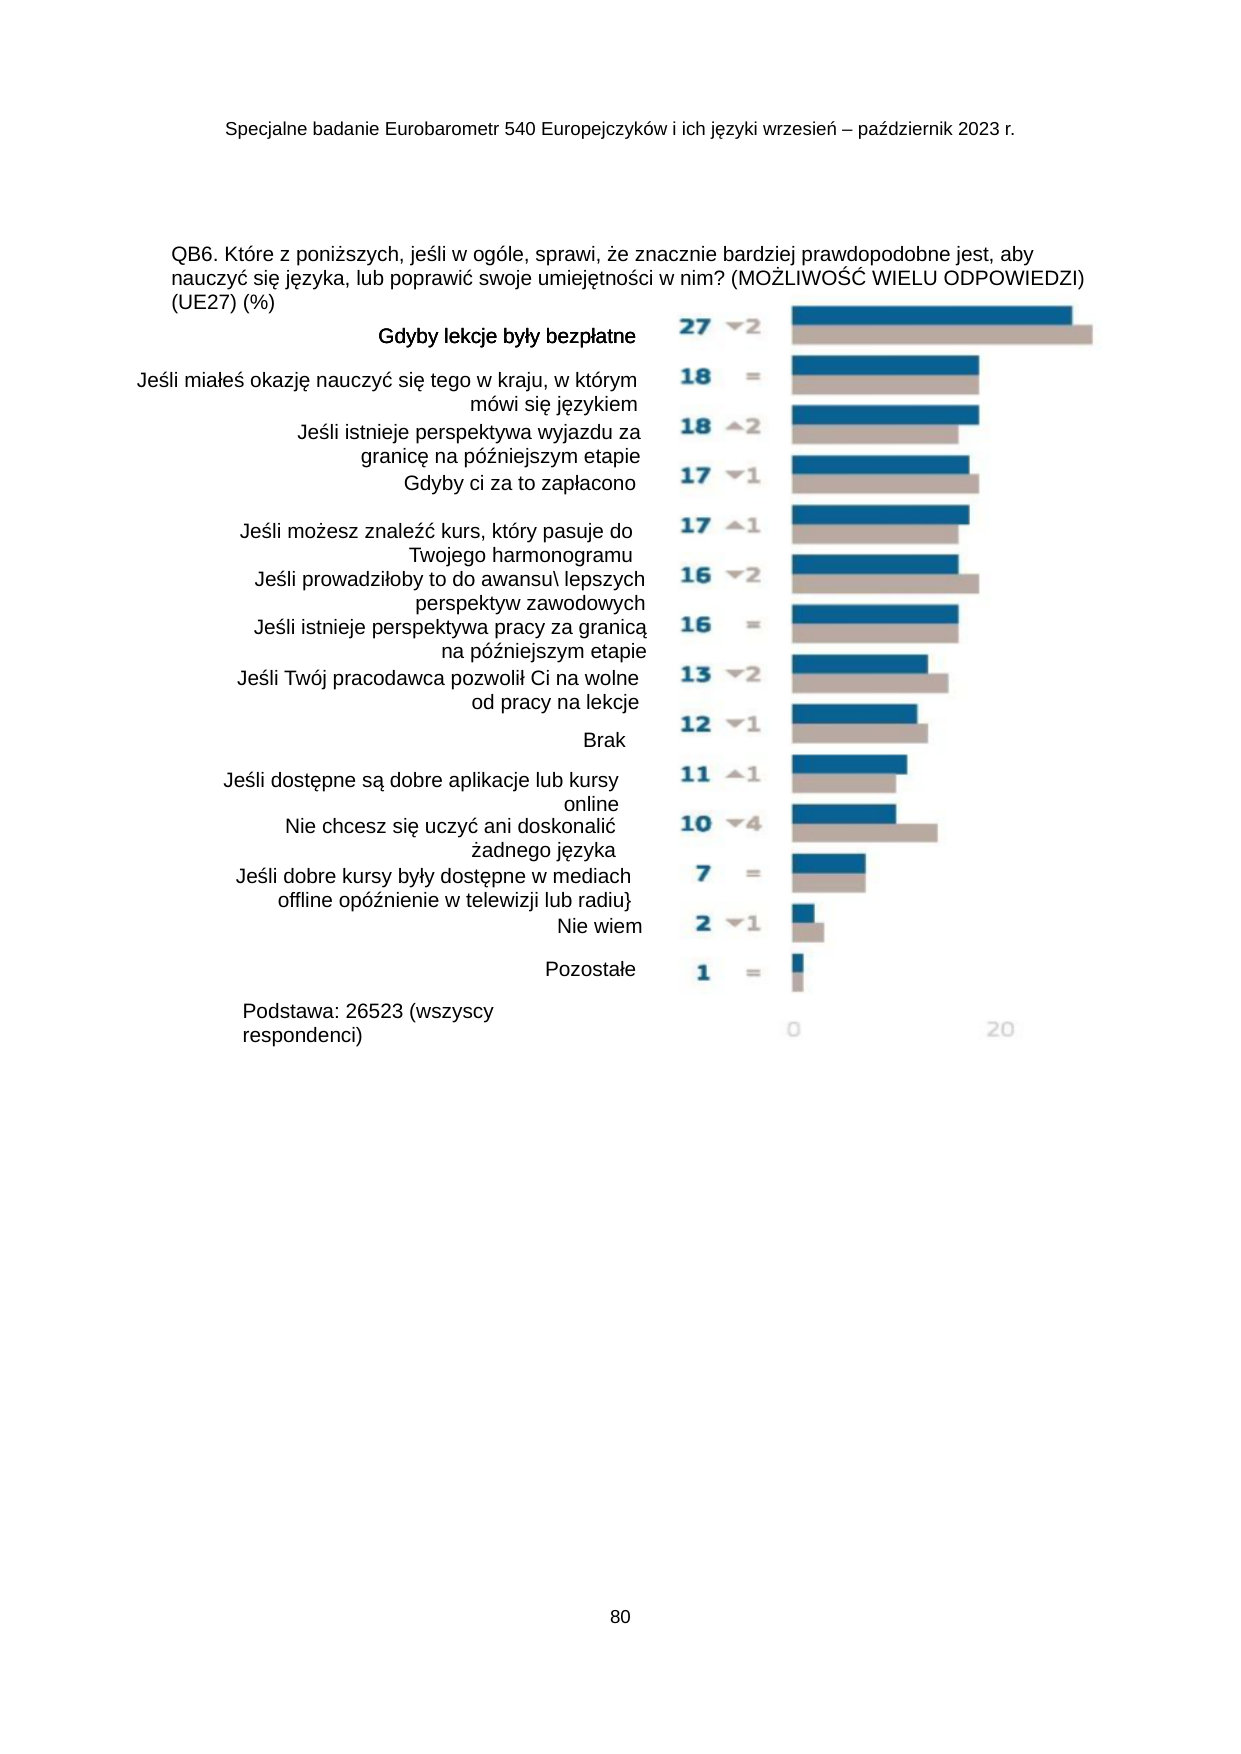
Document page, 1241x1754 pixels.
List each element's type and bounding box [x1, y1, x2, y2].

picture [660, 294, 1118, 1044]
